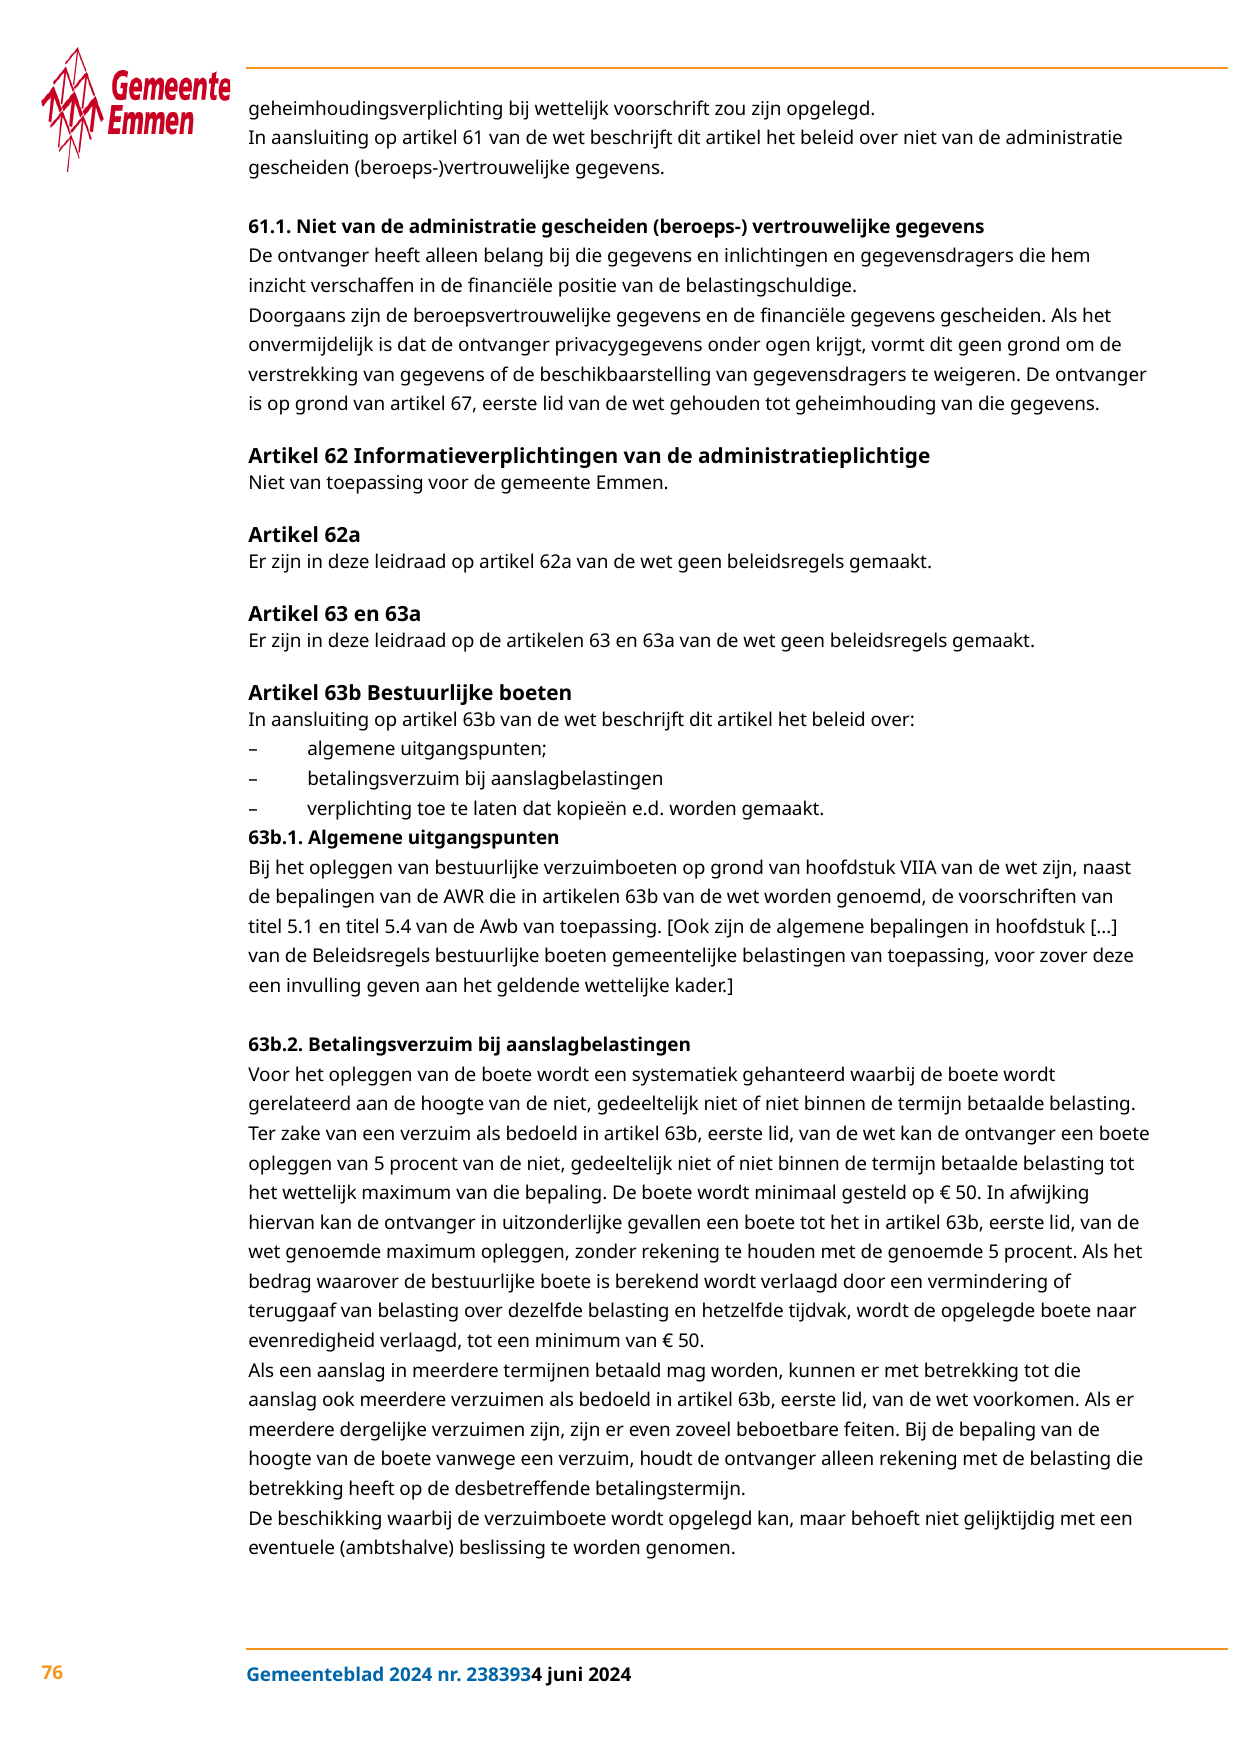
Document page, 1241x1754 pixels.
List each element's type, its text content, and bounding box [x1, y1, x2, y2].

list algemene uitgangspunten; [248, 736, 1152, 761]
text Er zijn in deze leidraad op artikel 62a van de wet geen beleidsregels gemaakt. [248, 548, 1152, 574]
text Als een aanslag in meerdere termijnen betaald mag worden, kunnen er met betrekking tot die aanslag ook meerdere verzuimen als bedoeld in artikel 63b, eerste lid, van de wet voorkomen. Als er meerdere dergelijke verzuimen zijn, zijn er even zoveel beboetbare feiten. Bij de bepaling van de hoogte van de boete vanwege een verzuim, houdt de ontvanger alleen rekening met de belasting die betrekking heeft op de desbetreffende betalingstermijn. [248, 1357, 1152, 1501]
text Voor het opleggen van de boete wordt een systematiek gehanteerd waarbij de boete wordt gerelateerd aan de hoogte van de niet, gedeeltelijk niet of niet binnen de termijn betaalde belasting. [248, 1061, 1152, 1116]
text Ter zake van een verzuim als bedoeld in artikel 63b, eerste lid, van de wet kan de ontvanger een boete opleggen van 5 procent van de niet, gedeeltelijk niet of niet binnen de termijn betaalde belasting tot het wettelijk maximum van die bepaling. De boete wordt minimaal gesteld op € 50. In afwijking hiervan kan de ontvanger in uitzonderlijke gevallen een boete tot het in artikel 63b, eerste lid, van de wet genoemde maximum opleggen, zonder rekening te houden met de genoemde 5 procent. Als het bedrag waarover de bestuurlijke boete is berekend wordt verlaagd door een vermindering of teruggaaf van belasting over dezelfde belasting en hetzelfde tijdvak, wordt de opgelegde boete naar evenredigheid verlaagd, tot een minimum van € 50. [248, 1120, 1152, 1353]
text 61.1. Niet van de administratie gescheiden (beroeps-) vertrouwelijke gegevens [248, 213, 1152, 239]
text Artikel 63b Bestuurlijke boeten [248, 678, 1152, 706]
text Er zijn in deze leidraad op de artikelen 63 en 63a van de wet geen beleidsregels gemaakt. [248, 627, 1152, 653]
text Bij het opleggen van bestuurlijke verzuimboeten op grond van hoofdstuk VIIA van de wet zijn, naast de bepalingen van de AWR die in artikelen 63b van de wet worden genoemd, de voorschriften van titel 5.1 en titel 5.4 van de Awb van toepassing. [Ook zijn de algemene bepalingen in hoofdstuk […] van de Beleidsregels bestuurlijke boeten gemeentelijke belastingen van toepassing, voor zover deze een invulling geven aan het geldende wettelijke kader.] [248, 854, 1152, 998]
list betalingsverzuim bij aanslagbelastingen [248, 765, 1152, 791]
text 63b.2. Betalingsverzuim bij aanslagbelastingen [248, 1031, 1152, 1057]
picture [41, 47, 231, 172]
list verplichting toe te laten dat kopieën e.d. worden gemaakt. [248, 795, 1152, 821]
text De beschikking waarbij de verzuimboete wordt opgelegd kan, maar behoeft niet gelijktijdig met een eventuele (ambtshalve) beslissing te worden genomen. [248, 1505, 1152, 1560]
text 63b.1. Algemene uitgangspunten [248, 824, 1152, 850]
text Artikel 62a [248, 520, 1152, 548]
text Artikel 62 Informatieverplichtingen van de administratieplichtige [248, 441, 1152, 469]
text geheimhoudingsverplichting bij wettelijk voorschrift zou zijn opgelegd. [248, 95, 1152, 121]
text Artikel 63 en 63a [248, 599, 1152, 627]
text Niet van toepassing voor de gemeente Emmen. [248, 469, 1152, 495]
text In aansluiting op artikel 61 van de wet beschrijft dit artikel het beleid over niet van de administratie gescheiden (beroeps-)vertrouwelijke gegevens. [248, 124, 1152, 180]
text De ontvanger heeft alleen belang bij die gegevens en inlichtingen en gegevensdragers die hem inzicht verschaffen in de financiële positie van de belastingschuldige. [248, 243, 1152, 298]
text In aansluiting op artikel 63b van de wet beschrijft dit artikel het beleid over: [248, 706, 1152, 732]
text Doorgaans zijn de beroepsvertrouwelijke gegevens en de financiële gegevens gescheiden. Als het onvermijdelijk is dat de ontvanger privacygegevens onder ogen krijgt, vormt dit geen grond om de verstrekking van gegevens of de beschikbaarstelling van gegevensdragers te weigeren. De ontvanger is op grond van artikel 67, eerste lid van de wet gehouden tot geheimhouding van die gegevens. [248, 302, 1152, 416]
